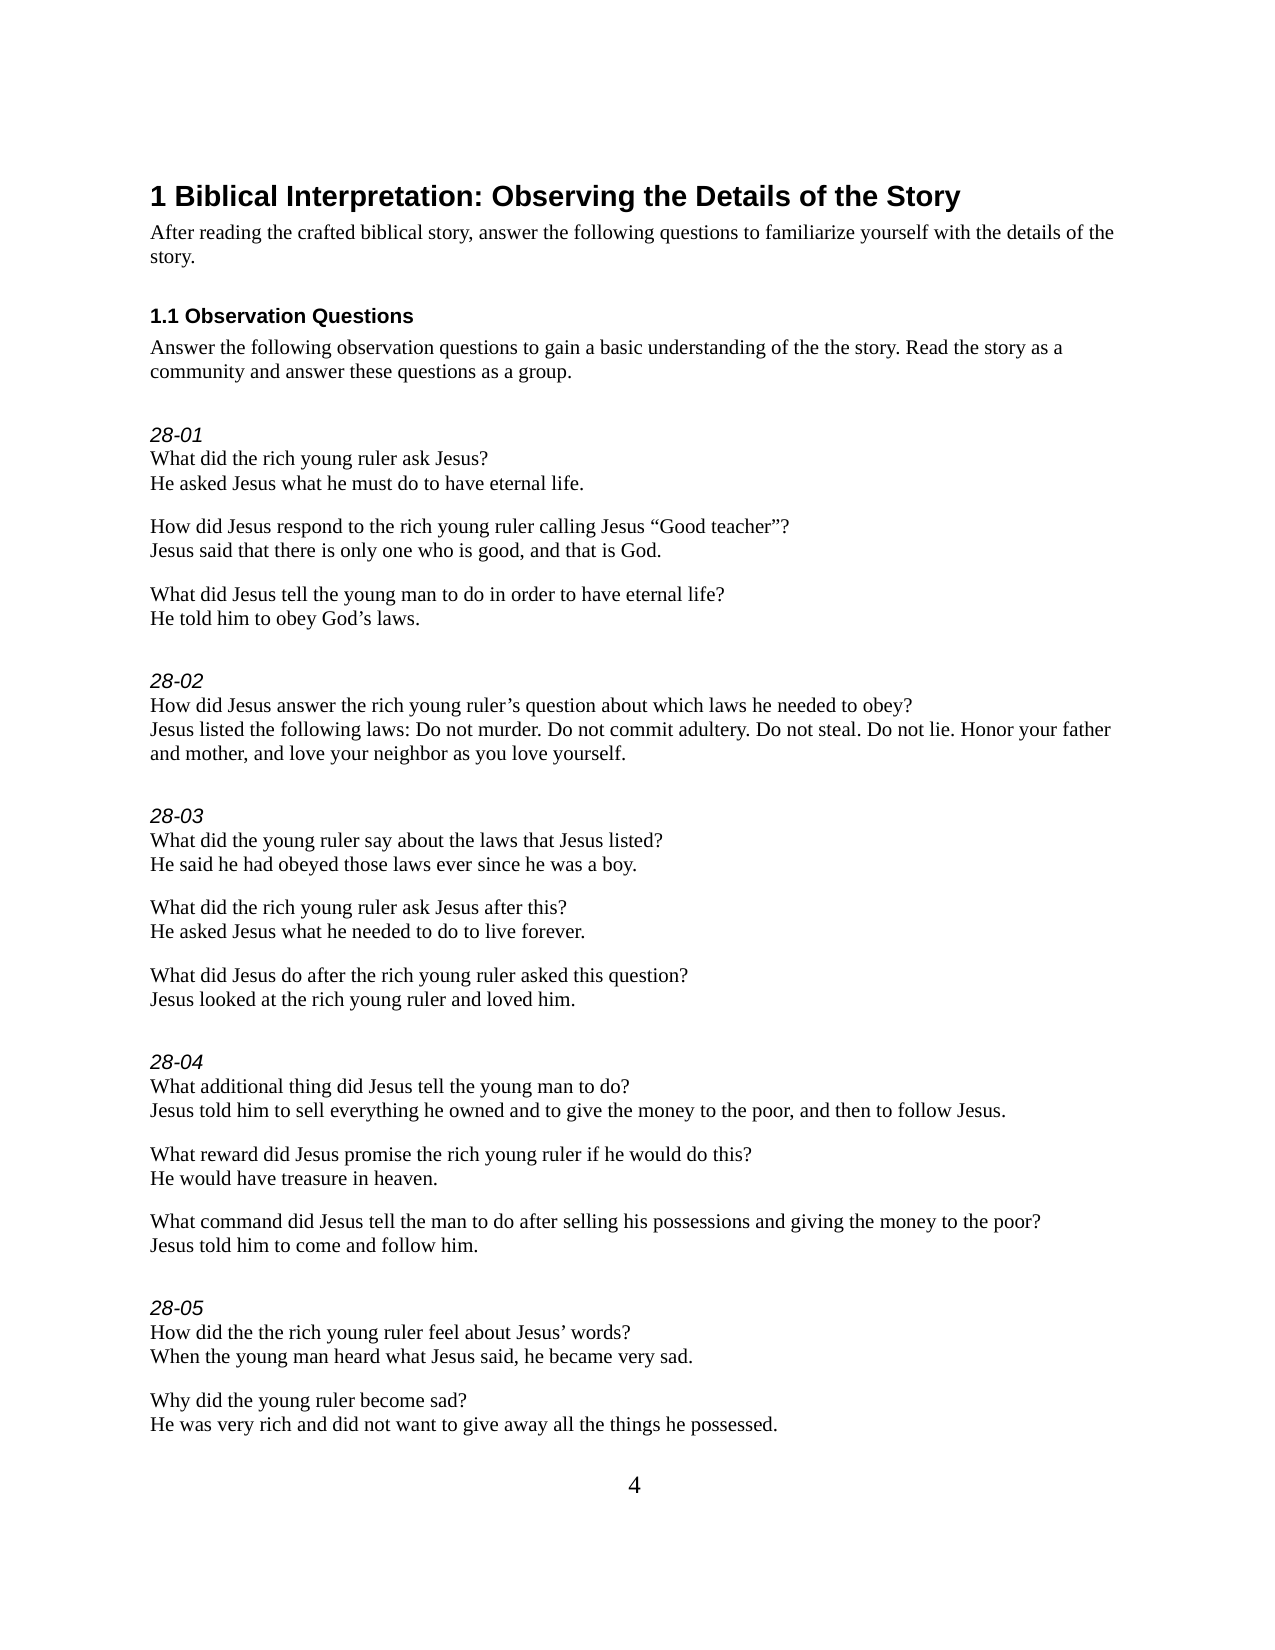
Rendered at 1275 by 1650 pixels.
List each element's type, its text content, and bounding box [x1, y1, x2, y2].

text What command did Jesus tell the man to do after selling his possessions and giving the money to the poor? Jesus told him to come and follow him. [150, 1209, 1125, 1257]
subtitle 28-03 [150, 804, 1125, 828]
text What additional thing did Jesus tell the young man to do? Jesus told him to sell everything he owned and to give the money to the poor, and then to follow Jesus. [150, 1074, 1125, 1122]
subtitle 1.1 Observation Questions [150, 304, 1125, 328]
text How did Jesus answer the rich young ruler’s question about which laws he needed to obey? Jesus listed the following laws: Do not murder. Do not commit adultery. Do not steal. Do not lie. Honor your father and mother, and love your neighbor as you love yourself. [150, 693, 1125, 765]
text How did Jesus respond to the rich young ruler calling Jesus “Good teacher”? Jesus said that there is only one who is good, and that is God. [150, 514, 1125, 562]
text What did the rich young ruler ask Jesus? He asked Jesus what he must do to have eternal life. [150, 446, 1125, 494]
text What did Jesus do after the rich young ruler asked this question? Jesus looked at the rich young ruler and loved him. [150, 963, 1125, 1011]
text What did the young ruler say about the laws that Jesus listed? He said he had obeyed those laws ever since he was a boy. [150, 828, 1125, 876]
text What reward did Jesus promise the rich young ruler if he would do this? He would have treasure in heaven. [150, 1142, 1125, 1190]
text Answer the following observation questions to gain a basic understanding of the the story. Read the story as a community and answer these questions as a group. [150, 335, 1125, 383]
subtitle 28-01 [150, 422, 1125, 446]
subtitle 28-05 [150, 1296, 1125, 1320]
text Why did the young ruler become sad? He was very rich and did not want to give away all the things he possessed. [150, 1388, 1125, 1436]
text After reading the crafted biblical story, answer the following questions to familiarize yourself with the details of the story. [150, 220, 1125, 268]
subtitle 28-02 [150, 669, 1125, 693]
subtitle 28-04 [150, 1050, 1125, 1074]
text How did the the rich young ruler feel about Jesus’ words? When the young man heard what Jesus said, he became very sad. [150, 1320, 1125, 1368]
text What did the rich young ruler ask Jesus after this? He asked Jesus what he needed to do to live forever. [150, 895, 1125, 943]
text What did Jesus tell the young man to do in order to have eternal life? He told him to obey God’s laws. [150, 582, 1125, 630]
subtitle 1 Biblical Interpretation: Observing the Details of the Story [150, 179, 1125, 212]
